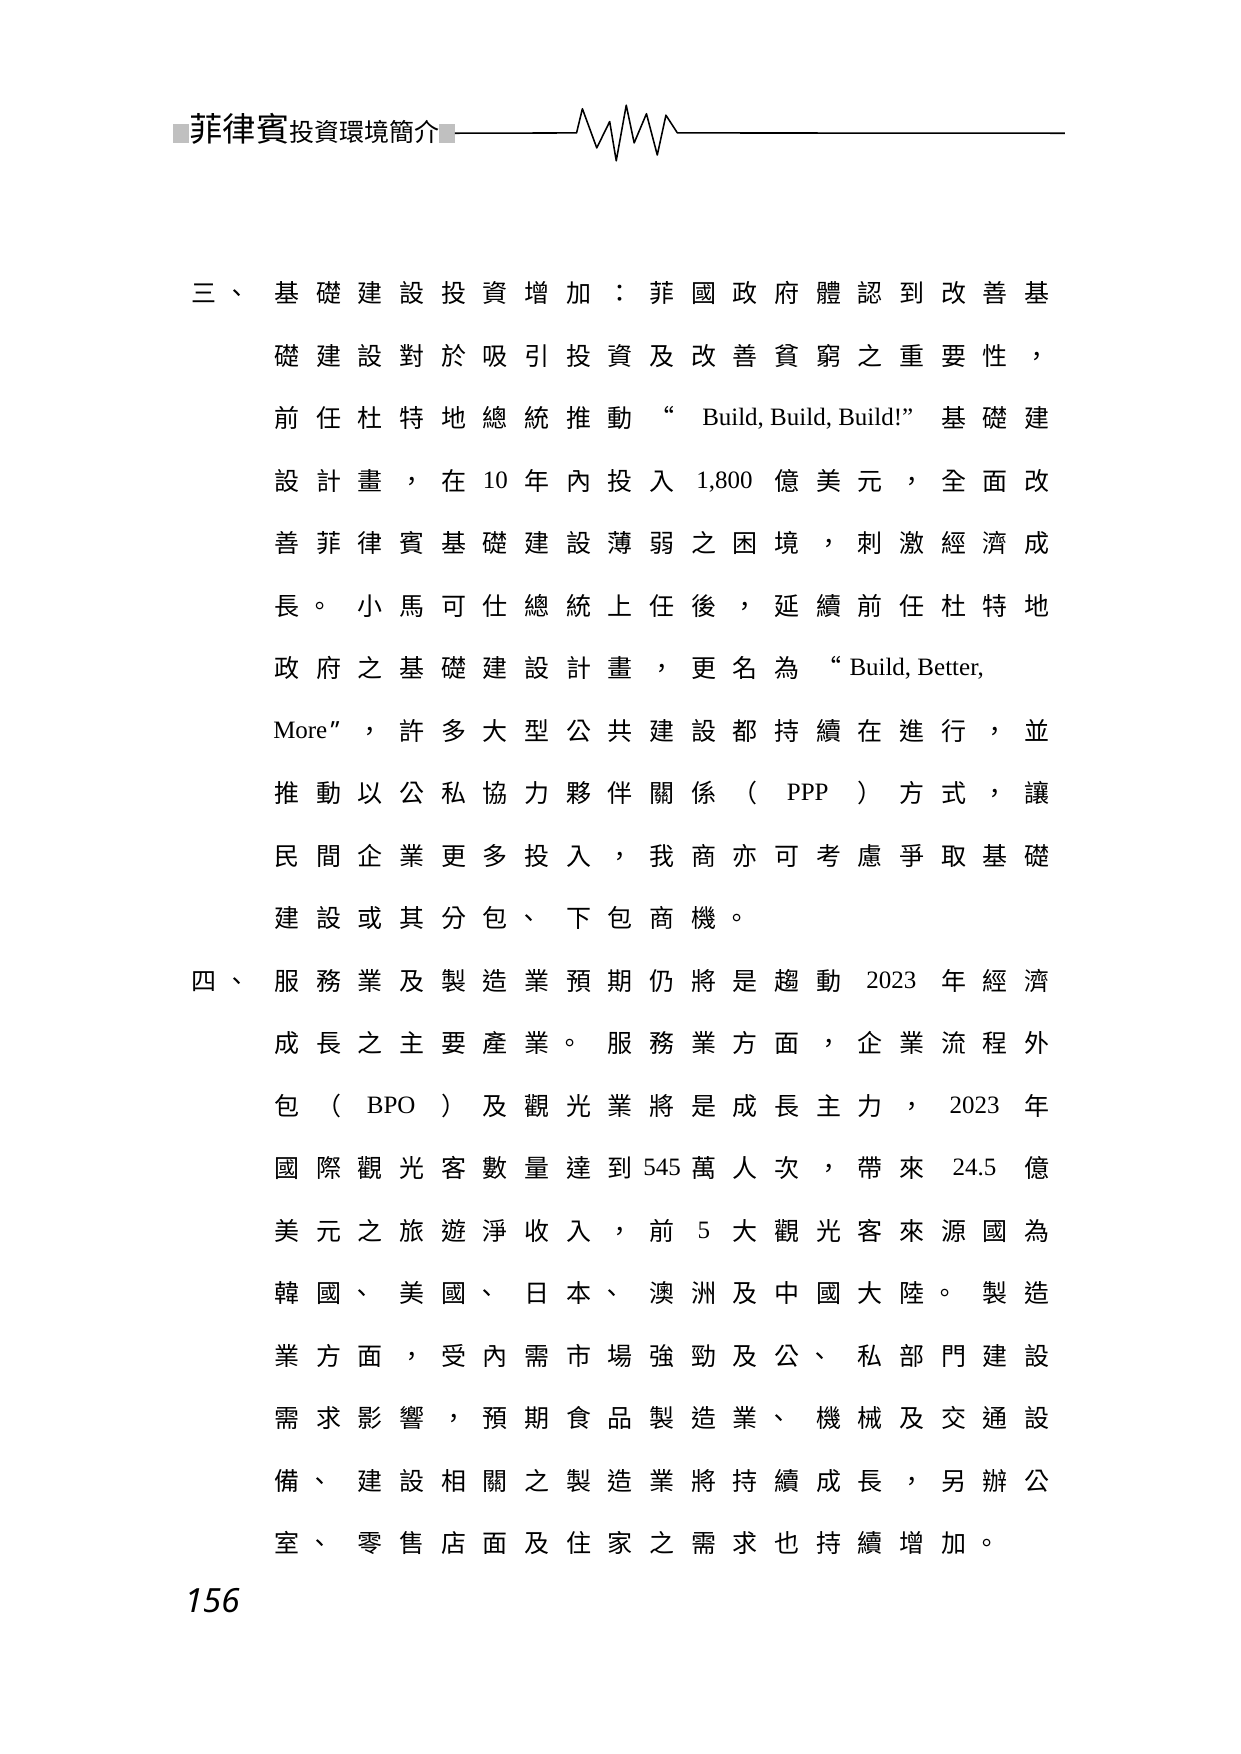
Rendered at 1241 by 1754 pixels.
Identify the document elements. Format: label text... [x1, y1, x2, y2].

text 三、基礎建設投資增加：菲國政府體認到改善基礎建設對於吸引投資及改善貧窮之重要性，前任杜特地總統推動“Build, Build, Build!”基礎建設計畫，在10年內投入1,800億美元，全面改善菲律賓基礎建設薄弱之困境，刺激經濟成長。小馬可仕總統上任後，延續前任杜特地政府之基礎建設計畫，更名為“Build, Better, More”，許多大型公共建設都持續在進行，並推動以公私協力夥伴關係（PPP）方式，讓民間企業更多投入，我商亦可考慮爭取基礎建設或其分包、下包商機。 [183, 250, 1058, 938]
text 四、服務業及製造業預期仍將是趨動2023年經濟成長之主要產業。服務業方面，企業流程外包（BPO）及觀光業將是成長主力，2023年國際觀光客數量達到545萬人次，帶來24.5億美元之旅遊淨收入，前5大觀光客來源國為韓國、美國、日本、澳洲及中國大陸。製造業方面，受內需市場強勁及公、私部門建設需求影響，預期食品製造業、機械及交通設備、建設相關之製造業將持續成長，另辦公室、零售店面及住家之需求也持續增加。 [183, 938, 1058, 1563]
